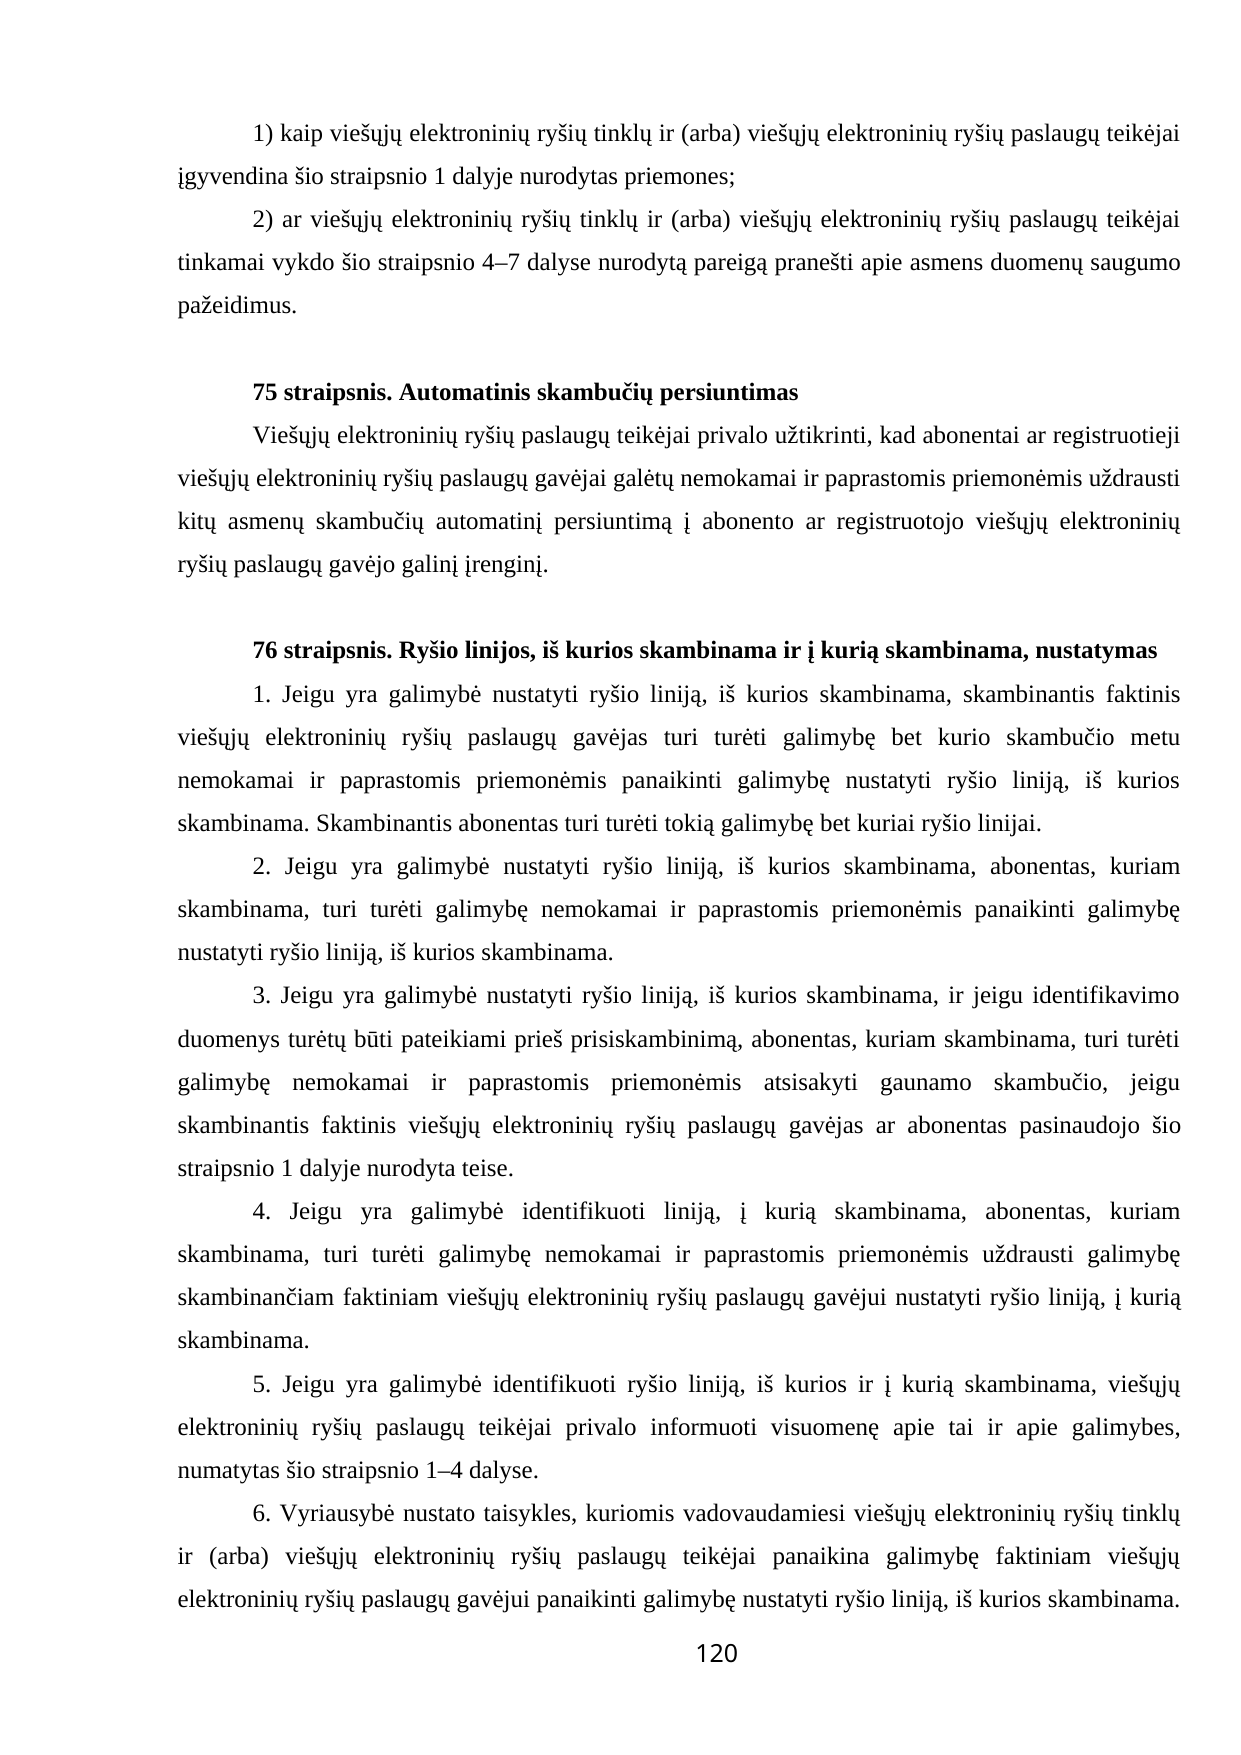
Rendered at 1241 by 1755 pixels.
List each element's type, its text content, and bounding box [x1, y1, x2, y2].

text 4. Jeigu yra galimybė identifikuoti liniją, į kurią skambinama, abonentas, kuriam skambinama, turi turėti galimybę nemokamai ir paprastomis priemonėmis uždrausti galimybę skambinančiam faktiniam viešųjų elektroninių ryšių paslaugų gavėjui nustatyti ryšio liniją, į kurią skambinama. [177, 1196, 1181, 1354]
text 1. Jeigu yra galimybė nustatyti ryšio liniją, iš kurios skambinama, skambinantis faktinis viešųjų elektroninių ryšių paslaugų gavėjas turi turėti galimybę bet kurio skambučio metu nemokamai ir paprastomis priemonėmis panaikinti galimybę nustatyti ryšio liniją, iš kurios skambinama. Skambinantis abonentas turi turėti tokią galimybę bet kuriai ryšio linijai. [177, 679, 1181, 837]
text 5. Jeigu yra galimybė identifikuoti ryšio liniją, iš kurios ir į kurią skambinama, viešųjų elektroninių ryšių paslaugų teikėjai privalo informuoti visuomenę apie tai ir apie galimybes, numatytas šio straipsnio 1–4 dalyse. [177, 1369, 1181, 1484]
text 2) ar viešųjų elektroninių ryšių tinklų ir (arba) viešųjų elektroninių ryšių paslaugų teikėjai tinkamai vykdo šio straipsnio 4–7 dalyse nurodytą pareigą pranešti apie asmens duomenų saugumo pažeidimus. [177, 204, 1181, 319]
text 1) kaip viešųjų elektroninių ryšių tinklų ir (arba) viešųjų elektroninių ryšių paslaugų teikėjai įgyvendina šio straipsnio 1 dalyje nurodytas priemones; [177, 118, 1181, 190]
text 2. Jeigu yra galimybė nustatyti ryšio liniją, iš kurios skambinama, abonentas, kuriam skambinama, turi turėti galimybę nemokamai ir paprastomis priemonėmis panaikinti galimybę nustatyti ryšio liniją, iš kurios skambinama. [177, 851, 1181, 966]
text 3. Jeigu yra galimybė nustatyti ryšio liniją, iš kurios skambinama, ir jeigu identifikavimo duomenys turėtų būti pateikiami prieš prisiskambinimą, abonentas, kuriam skambinama, turi turėti galimybę nemokamai ir paprastomis priemonėmis atsisakyti gaunamo skambučio, jeigu skambinantis faktinis viešųjų elektroninių ryšių paslaugų gavėjas ar abonentas pasinaudojo šio straipsnio 1 dalyje nurodyta teise. [177, 981, 1181, 1182]
text Viešųjų elektroninių ryšių paslaugų teikėjai privalo užtikrinti, kad abonentai ar registruotieji viešųjų elektroninių ryšių paslaugų gavėjai galėtų nemokamai ir paprastomis priemonėmis uždrausti kitų asmenų skambučių automatinį persiuntimą į abonento ar registruotojo viešųjų elektroninių ryšių paslaugų gavėjo galinį įrenginį. [177, 420, 1181, 578]
text 75 straipsnis. Automatinis skambučių persiuntimas [177, 377, 1181, 406]
text 6. Vyriausybė nustato taisykles, kuriomis vadovaudamiesi viešųjų elektroninių ryšių tinklų ir (arba) viešųjų elektroninių ryšių paslaugų teikėjai panaikina galimybę faktiniam viešųjų elektroninių ryšių paslaugų gavėjui panaikinti galimybę nustatyti ryšio liniją, iš kurios skambinama. [177, 1498, 1181, 1613]
text 76 straipsnis. Ryšio linijos, iš kurios skambinama ir į kurią skambinama, nustatymas [177, 636, 1181, 664]
